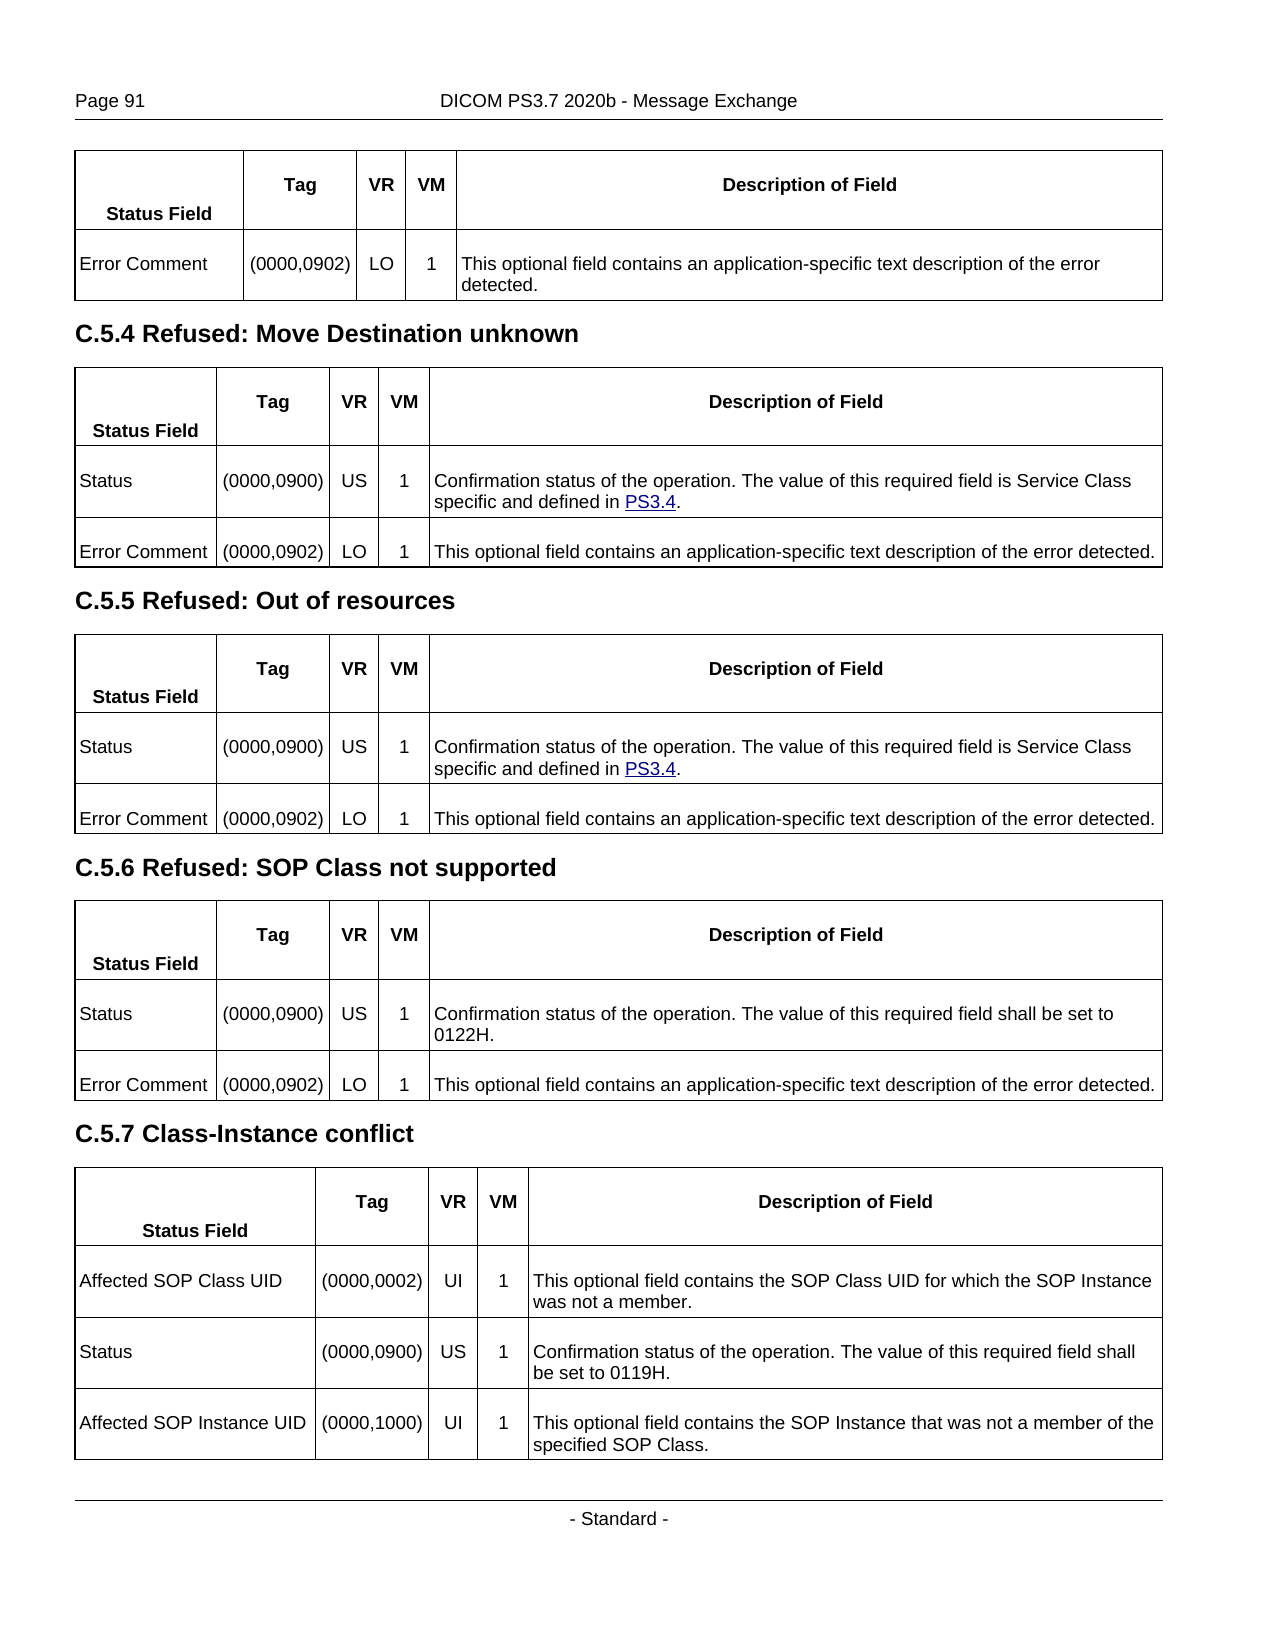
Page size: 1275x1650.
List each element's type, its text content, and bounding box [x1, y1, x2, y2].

table_cell 1 [379, 784, 429, 833]
table_cell (0000,0900) [217, 980, 329, 1050]
table_header Tag [217, 635, 329, 712]
table_cell US [330, 446, 378, 517]
table_header VM [379, 901, 429, 979]
table_cell US [429, 1318, 477, 1388]
table_cell 1 [478, 1389, 528, 1459]
table_header Tag [244, 151, 356, 228]
table_cell Error Comment [76, 1051, 216, 1100]
table_cell This optional field contains an application-specific text description of the error detected. [430, 518, 1162, 566]
table_cell Confirmation status of the operation. The value of this required field is Service Class specific and defined in PS3.4. [430, 713, 1162, 783]
table_header VM [379, 635, 429, 712]
table_cell This optional field contains an application-specific text description of the error detected. [457, 230, 1162, 300]
table_header VR [357, 151, 405, 228]
text C.5.4 Refused: Move Destination unknown [75, 319, 1162, 348]
table_cell Confirmation status of the operation. The value of this required field shall be set to 0122H. [430, 980, 1162, 1050]
table_cell (0000,0902) [217, 518, 329, 566]
table_cell UI [429, 1389, 477, 1459]
text C.5.5 Refused: Out of resources [75, 586, 1162, 615]
table_header Description of Field [457, 151, 1162, 228]
table_cell LO [330, 518, 378, 566]
text C.5.7 Class-Instance conflict [75, 1119, 1162, 1148]
table_cell (0000,0900) [217, 446, 329, 517]
table_header Description of Field [529, 1168, 1162, 1245]
table_cell Error Comment [76, 518, 216, 566]
table_cell This optional field contains an application-specific text description of the error detected. [430, 1051, 1162, 1100]
table_cell This optional field contains an application-specific text description of the error detected. [430, 784, 1162, 833]
table_cell Affected SOP Class UID [76, 1246, 315, 1317]
table_cell LO [357, 230, 405, 300]
table_header VM [478, 1168, 528, 1245]
table_cell LO [330, 1051, 378, 1100]
table_cell This optional field contains the SOP Class UID for which the SOP Instance was not a member. [529, 1246, 1162, 1317]
table_cell Confirmation status of the operation. The value of this required field shall be set to 0119H. [529, 1318, 1162, 1388]
table_header VR [330, 901, 378, 979]
table_header Description of Field [430, 901, 1162, 979]
table_cell 1 [379, 1051, 429, 1100]
table_header Status Field [76, 901, 216, 979]
table_header Description of Field [430, 635, 1162, 712]
table_cell Error Comment [76, 784, 216, 833]
table_cell (0000,0002) [316, 1246, 428, 1317]
table_cell (0000,0902) [217, 1051, 329, 1100]
table_header Tag [316, 1168, 428, 1245]
table_header Tag [217, 901, 329, 979]
table_cell (0000,0900) [217, 713, 329, 783]
table_cell Status [76, 446, 216, 517]
table_cell Status [76, 713, 216, 783]
table_cell (0000,0900) [316, 1318, 428, 1388]
table_cell 1 [478, 1318, 528, 1388]
table_header Tag [217, 368, 329, 445]
table_cell This optional field contains the SOP Instance that was not a member of the specified SOP Class. [529, 1389, 1162, 1459]
table_cell 1 [379, 980, 429, 1050]
table_header Status Field [76, 1168, 315, 1245]
table_header VR [330, 635, 378, 712]
text C.5.6 Refused: SOP Class not supported [75, 853, 1162, 882]
table_header VM [379, 368, 429, 445]
table_cell 1 [379, 446, 429, 517]
table_cell (0000,0902) [244, 230, 356, 300]
table_cell Status [76, 1318, 315, 1388]
table_header Status Field [76, 151, 243, 228]
table_header Status Field [76, 368, 216, 445]
table_header VM [406, 151, 456, 228]
table_cell US [330, 713, 378, 783]
table_cell US [330, 980, 378, 1050]
table_cell Error Comment [76, 230, 243, 300]
table_cell 1 [379, 713, 429, 783]
table_cell Affected SOP Instance UID [76, 1389, 315, 1459]
table_header Status Field [76, 635, 216, 712]
table_cell UI [429, 1246, 477, 1317]
table_cell 1 [379, 518, 429, 566]
table_cell Status [76, 980, 216, 1050]
table_cell (0000,1000) [316, 1389, 428, 1459]
table_cell Confirmation status of the operation. The value of this required field is Service Class specific and defined in PS3.4. [430, 446, 1162, 517]
table_header VR [330, 368, 378, 445]
table_header VR [429, 1168, 477, 1245]
table_cell (0000,0902) [217, 784, 329, 833]
table_cell 1 [478, 1246, 528, 1317]
table_cell LO [330, 784, 378, 833]
table_header Description of Field [430, 368, 1162, 445]
table_cell 1 [406, 230, 456, 300]
